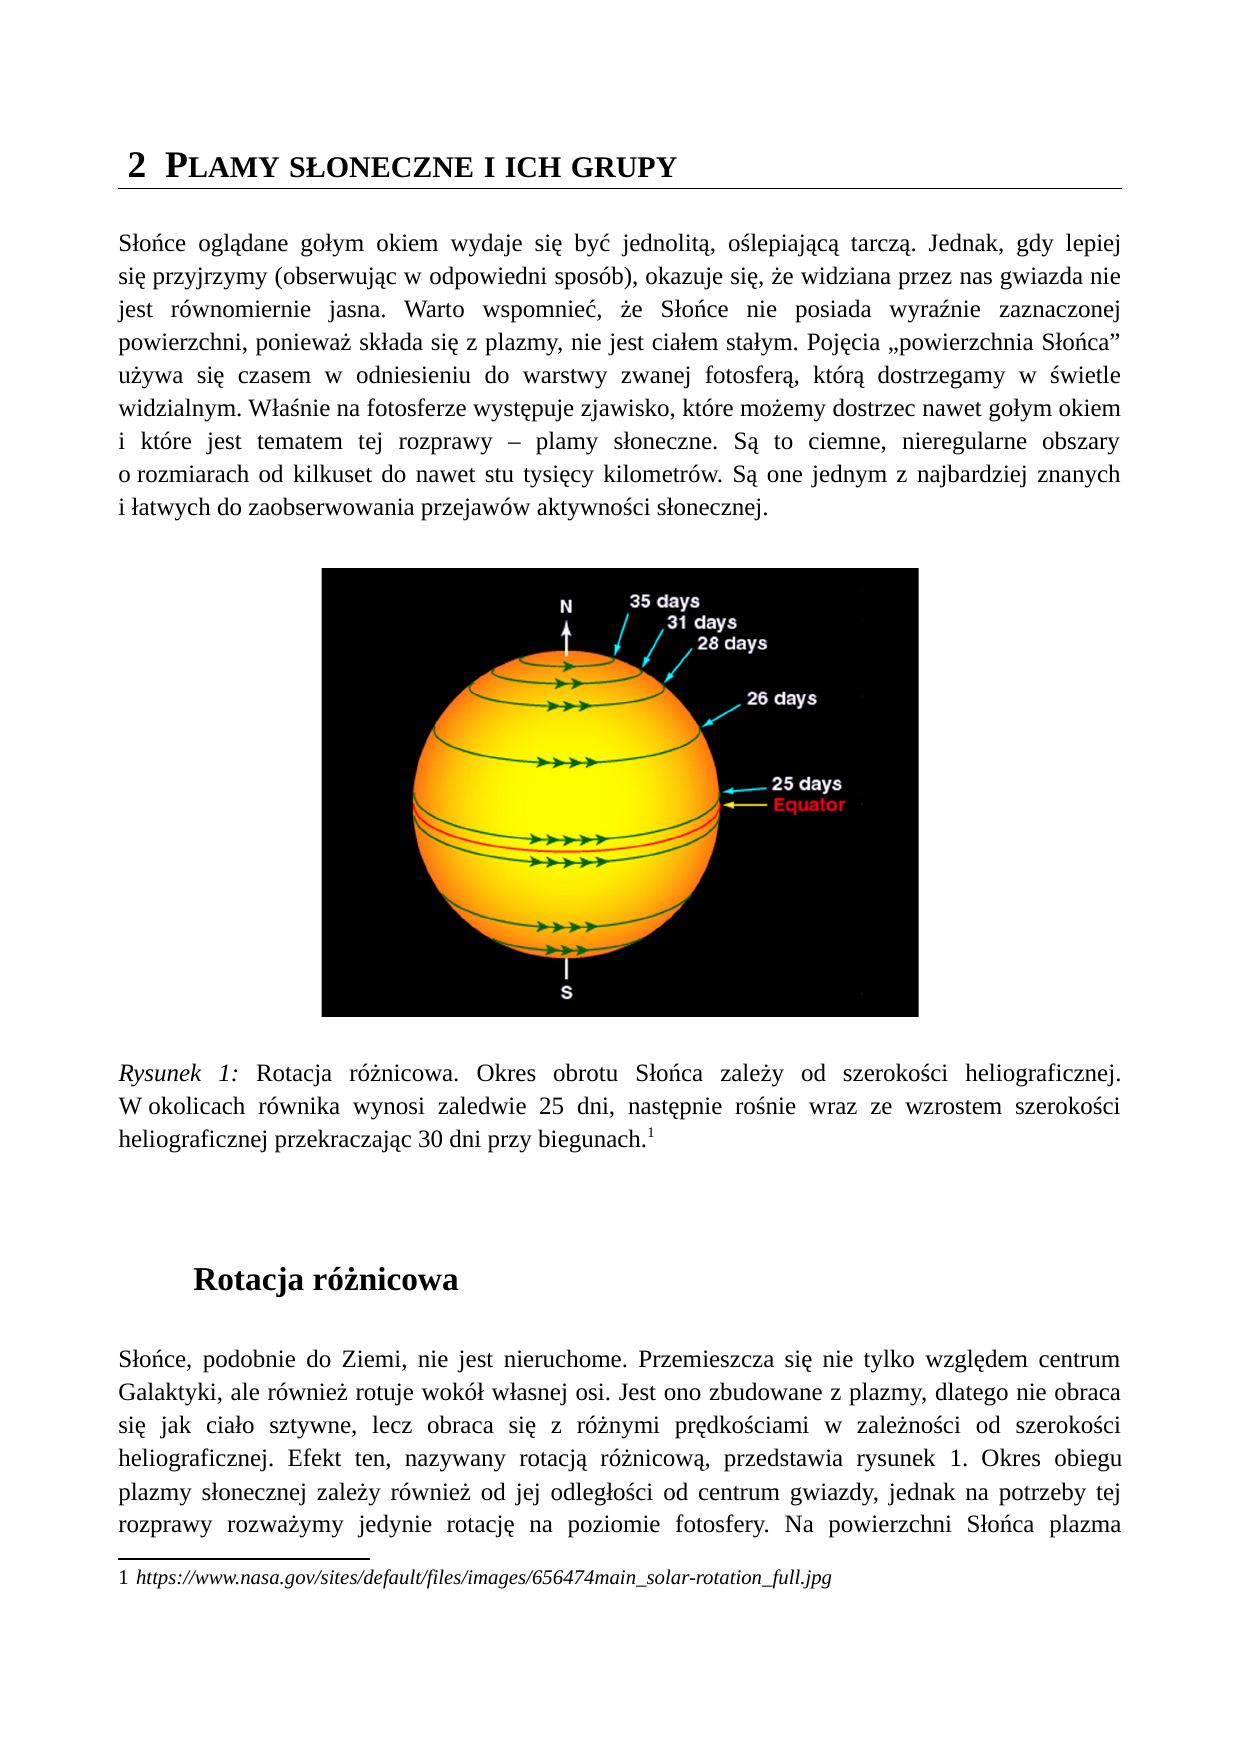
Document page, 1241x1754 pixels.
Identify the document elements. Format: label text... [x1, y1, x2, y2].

subtitle Rotacja różnicowa [112, 1259, 1122, 1297]
picture [322, 568, 919, 1016]
subtitle Plamy słoneczne i ich grupy [118, 143, 1122, 188]
text Słońce, podobnie do Ziemi, nie jest nieruchome. Przemieszcza się nie tylko względem centrum Galaktyki, ale również rotuje wokół własnej osi. Jest ono zbudowane z plazmy, dlatego nie obraca się jak ciało sztywne, lecz obraca się z różnymi prędkościami w zależności od szerokości heliograficznej. Efekt ten, nazywany rotacją różnicową, przedstawia rysunek 1. Okres obiegu plazmy słonecznej zależy również od jej odległości od centrum gwiazdy, jednak na potrzeby tej rozprawy rozważymy jedynie rotację na poziomie fotosfery. Na powierzchni Słońca plazma [118, 1344, 1122, 1538]
text Słońce oglądane gołym okiem wydaje się być jednolitą, oślepiającą tarczą. Jednak, gdy lepiej się przyjrzymy (obserwując w odpowiedni sposób), okazuje się, że widziana przez nas gwiazda nie jest równomiernie jasna. Warto wspomnieć, że Słońce nie posiada wyraźnie zaznaczonej powierzchni, ponieważ składa się z plazmy, nie jest ciałem stałym. Pojęcia „powierzchnia Słońca” używa się czasem w odniesieniu do warstwy zwanej fotosferą, którą dostrzegamy w świetle widzialnym. Właśnie na fotosferze występuje zjawisko, które możemy dostrzec nawet gołym okiem i które jest tematem tej rozprawy – plamy słoneczne. Są to ciemne, nieregularne obszary o rozmiarach od kilkuset do nawet stu tysięcy kilometrów. Są one jednym z najbardziej znanych i łatwych do zaobserwowania przejawów aktywności słonecznej. [118, 228, 1122, 521]
text https://www.nasa.gov/sites/default/files/images/656474main_solar-rotation_full.jpg [118, 1565, 1122, 1589]
text Rysunek 1: Rotacja różnicowa. Okres obrotu Słońca zależy od szerokości heliograficznej. W okolicach równika wynosi zaledwie 25 dni, następnie rośnie wraz ze wzrostem szerokości heliograficznej przekraczając 30 dni przy biegunach.1 [118, 543, 1122, 1153]
